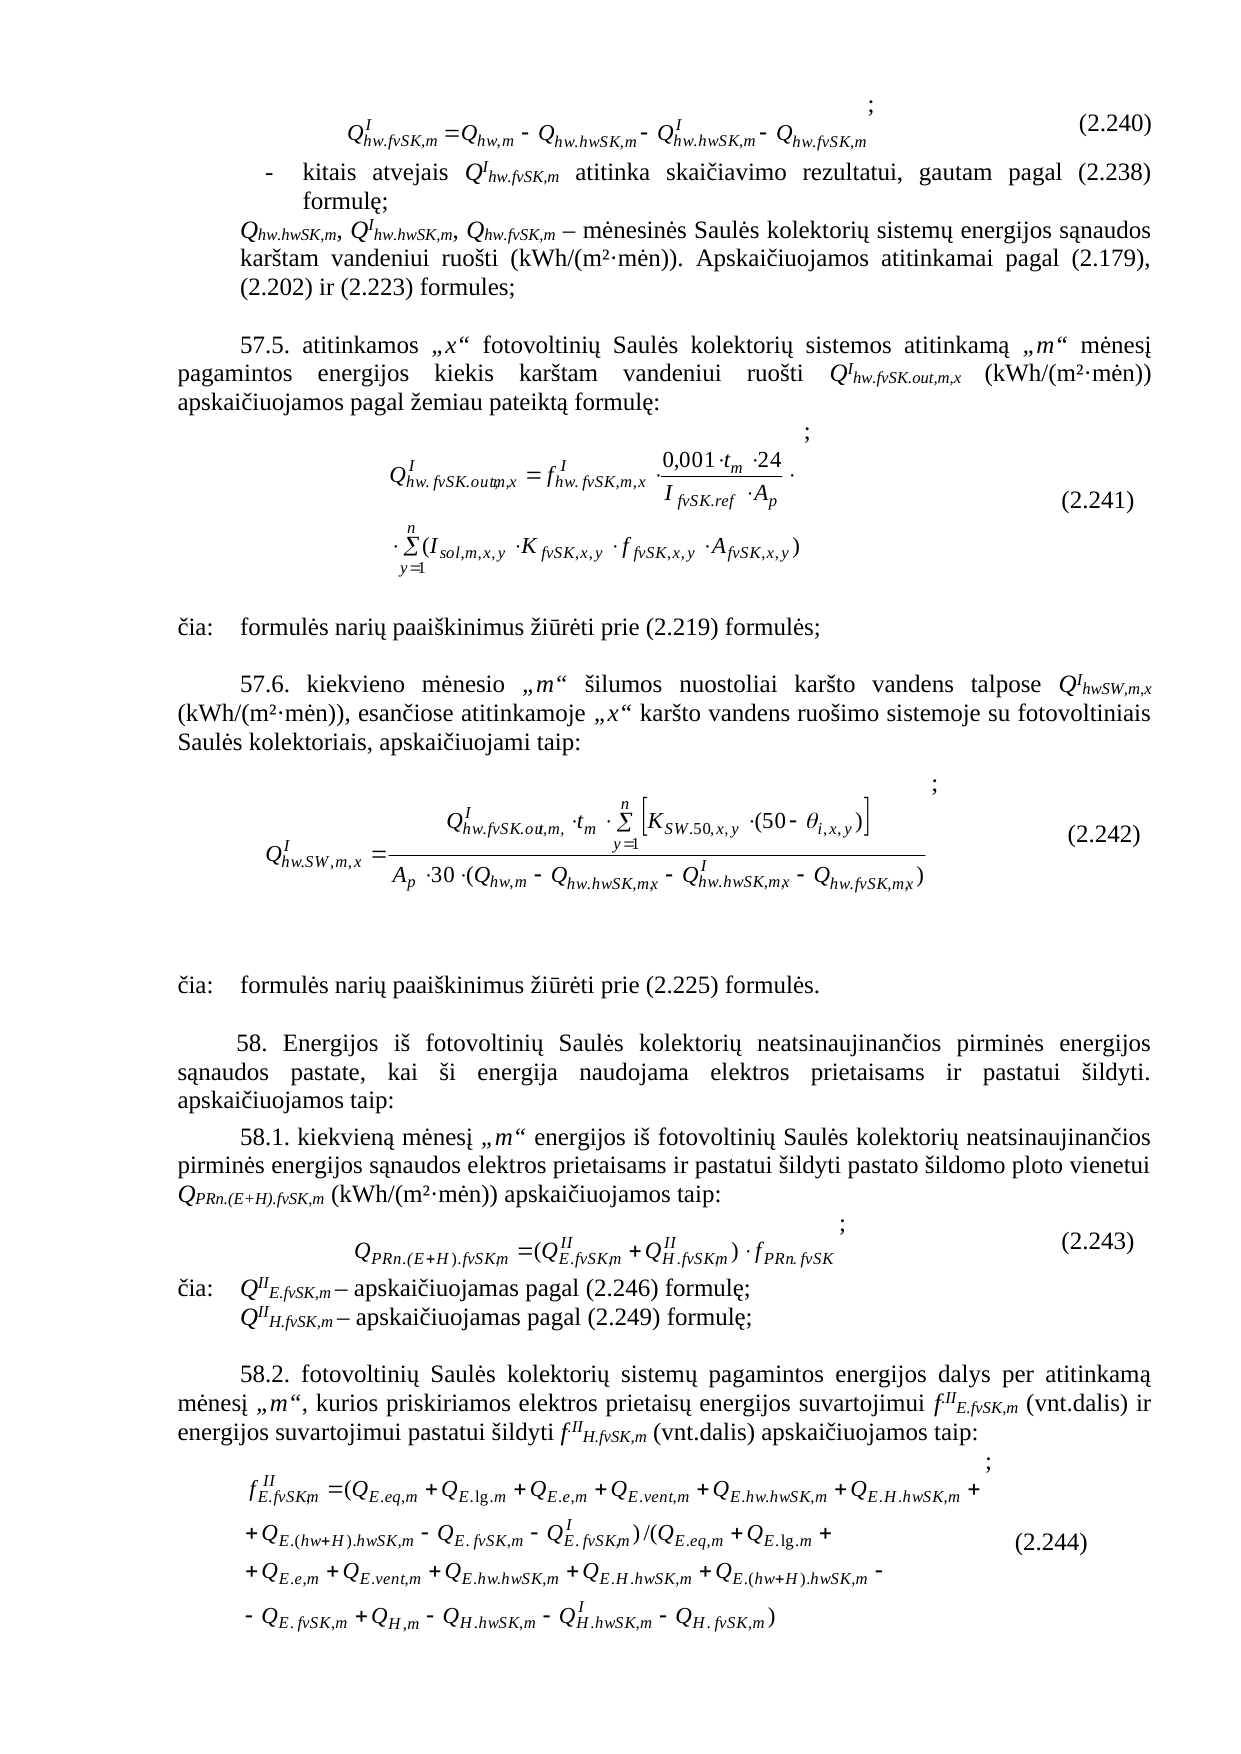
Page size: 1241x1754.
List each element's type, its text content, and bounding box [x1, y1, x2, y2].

text QIIH.fvSK,m – apskaičiuojamas pagal (2.249) formulę; [240, 1302, 1151, 1331]
table_header (2.242) [1023, 756, 1151, 913]
text Qhw.hwSK,m, QIhw.hwSK,m, Qhw.fvSK,m – mėnesinės Saulės kolektorių sistemų energijos sąnaudos karštam vandeniui ruošti (kWh/(m²·mėn)). Apskaičiuojamos atitinkamai pagal (2.179), (2.202) ir (2.223) formules; [240, 215, 1151, 301]
table_header ; [230, 1446, 1003, 1638]
table_header ; [177, 1208, 1020, 1273]
table_header (2.240) [1052, 89, 1163, 157]
table_header (2.241) [1020, 416, 1151, 583]
text čia: formulės narių paaiškinimus žiūrėti prie (2.219) formulės; [177, 612, 1151, 641]
text 57.5. atitinkamos „x“ fotovoltinių Saulės kolektorių sistemos atitinkamą „m“ mėnesį pagamintos energijos kiekis karštam vandeniui ruošti QIhw.fvSK.out,m,x (kWh/(m²·mėn)) apskaičiuojamos pagal žemiau pateiktą formulę: [177, 330, 1151, 416]
text čia: QIIE.fvSK,m – apskaičiuojamas pagal (2.246) formulę; [177, 1273, 1151, 1302]
text - kitais atvejais QIhw.fvSK,m atitinka skaičiavimo rezultatui, gautam pagal (2.238) formulę; [265, 157, 1151, 215]
table_header ; [166, 89, 1052, 157]
table_header ; [177, 416, 1020, 583]
text 57.6. kiekvieno mėnesio „m“ šilumos nuostoliai karšto vandens talpose QIhwSW,m,x (kWh/(m²·mėn)), esančiose atitinkamoje „x“ karšto vandens ruošimo sistemoje su fotovoltiniais Saulės kolektoriais, apskaičiuojami taip: [177, 669, 1151, 756]
table_header (2.243) [1020, 1208, 1151, 1273]
table_header (2.244) [1003, 1446, 1099, 1638]
text 58.2. fotovoltinių Saulės kolektorių sistemų pagamintos energijos dalys per atitinkamą mėnesį „m“, kurios priskiriamos elektros prietaisų energijos suvartojimui f.IIE.fvSK,m (vnt.dalis) ir energijos suvartojimui pastatui šildyti f.IIH.fvSK,m (vnt.dalis) apskaičiuojamos taip: [177, 1359, 1151, 1446]
text 58. Energijos iš fotovoltinių Saulės kolektorių neatsinaujinančios pirminės energijos sąnaudos pastate, kai ši energija naudojama elektros prietaisams ir pastatui šildyti. apskaičiuojamos taip: [177, 1028, 1151, 1114]
table_header ; [177, 756, 1023, 913]
text čia: formulės narių paaiškinimus žiūrėti prie (2.225) formulės. [177, 971, 1151, 999]
text 58.1. kiekvieną mėnesį „m“ energijos iš fotovoltinių Saulės kolektorių neatsinaujinančios pirminės energijos sąnaudos elektros prietaisams ir pastatui šildyti pastato šildomo ploto vienetui QPRn.(E+H).fvSK,m (kWh/(m²·mėn)) apskaičiuojamos taip: [177, 1122, 1151, 1208]
